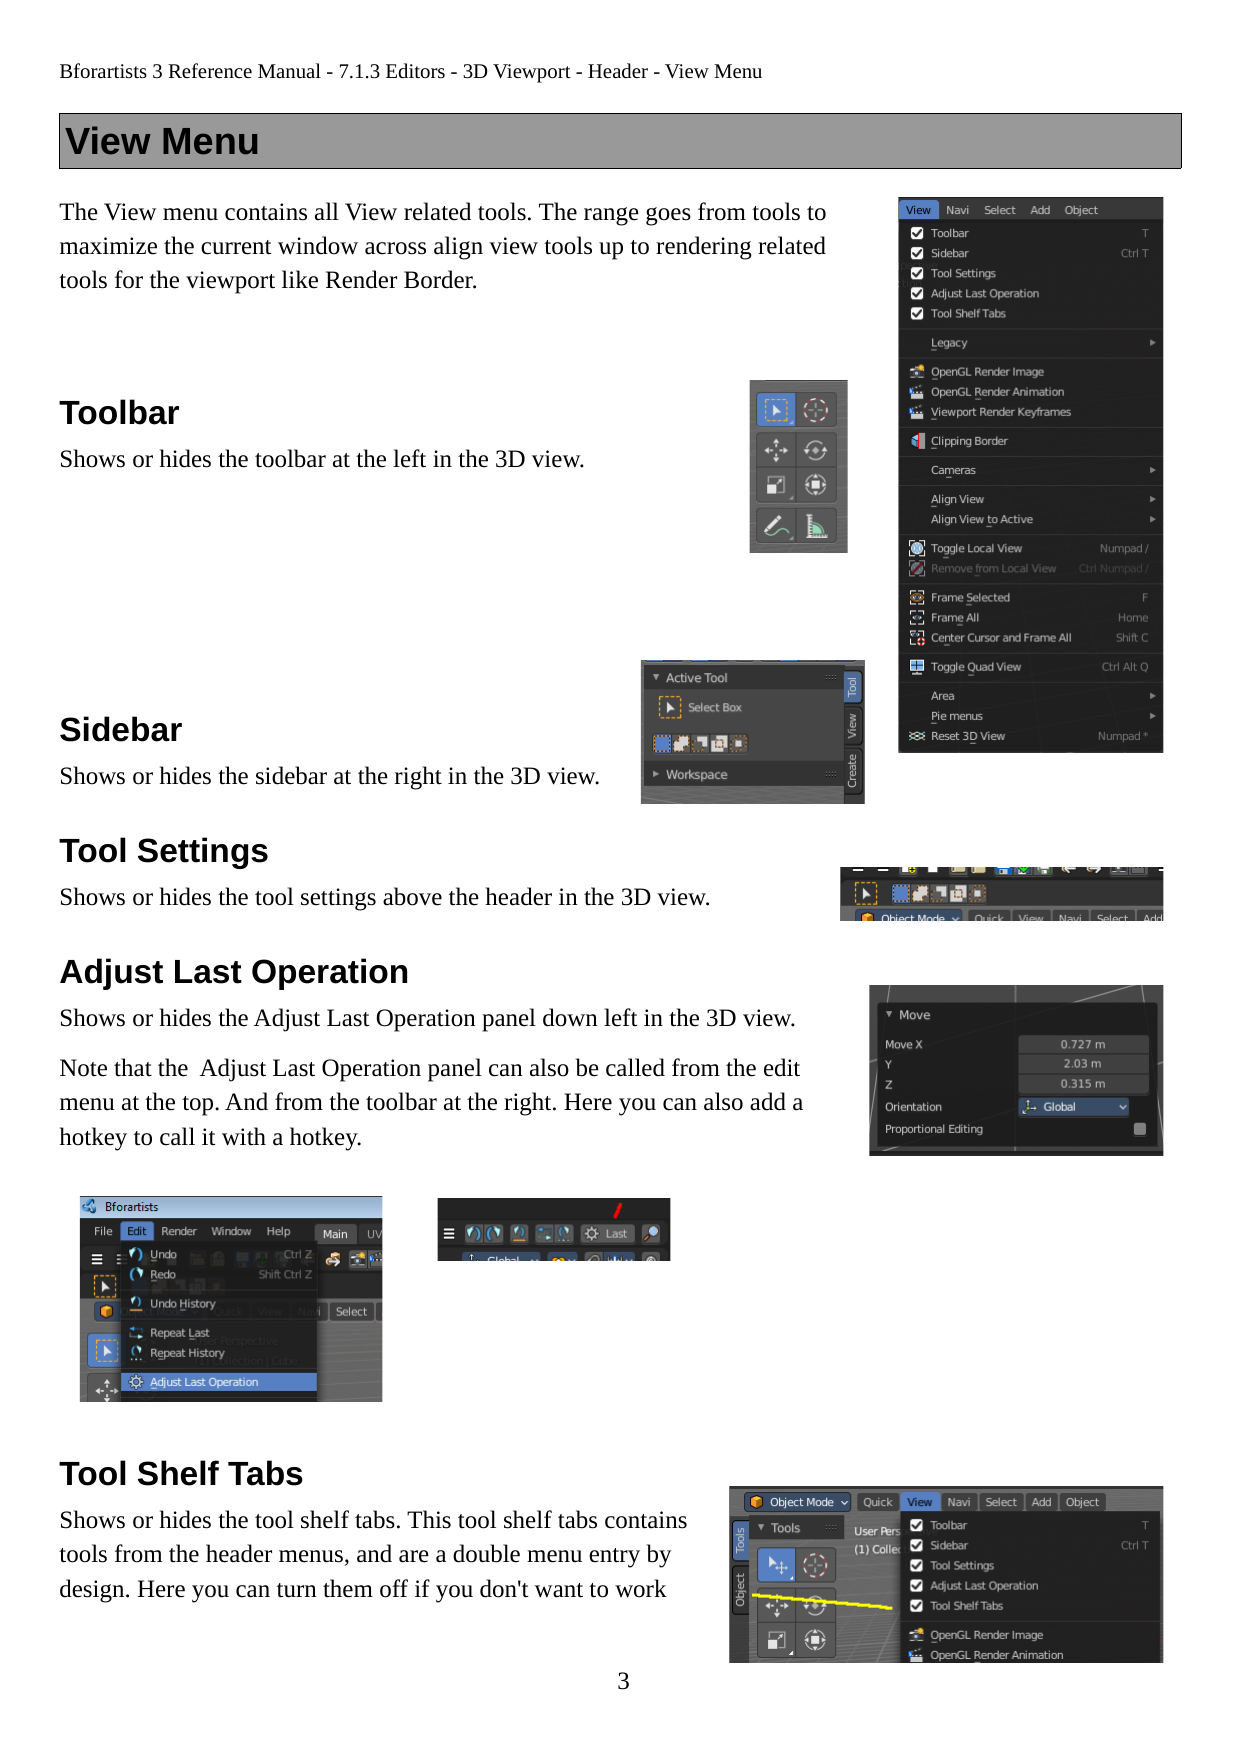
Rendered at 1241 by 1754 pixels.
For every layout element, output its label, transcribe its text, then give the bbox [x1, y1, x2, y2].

picture [79, 1196, 383, 1402]
table_header View Menu [60, 114, 1181, 168]
picture [898, 197, 1164, 753]
picture [749, 380, 848, 553]
subtitle Toolbar [59, 393, 749, 432]
subtitle [1164, 393, 1181, 432]
picture [869, 985, 1164, 1156]
text Shows or hides the toolbar at the left in the 3D view. [59, 444, 749, 473]
text The View menu contains all View related tools. The range goes from tools to maximize the current window across align view tools up to rendering related tools for the viewport like Render Border. [59, 197, 898, 294]
text Shows or hides the Adjust Last Operation panel down left in the 3D view. [59, 1003, 869, 1032]
text Shows or hides the tool shelf tabs. This tool shelf tabs contains tools from the header menus, and are a double menu entry by design. Here you can turn them off if you don't want to work [59, 1505, 729, 1602]
text [848, 444, 898, 473]
subtitle Sidebar [59, 710, 640, 749]
subtitle Adjust Last Operation [59, 952, 1181, 991]
picture [729, 1486, 1164, 1663]
subtitle Tool Settings [59, 831, 1181, 870]
picture [840, 867, 1164, 921]
picture [640, 660, 865, 804]
text Shows or hides the sidebar at the right in the 3D view. [59, 761, 640, 790]
subtitle [848, 393, 898, 432]
text Shows or hides the tool settings above the header in the 3D view. [59, 882, 840, 911]
picture [437, 1198, 671, 1261]
subtitle Tool Shelf Tabs [59, 1454, 1181, 1492]
text [865, 761, 1181, 790]
subtitle [1164, 710, 1181, 749]
subtitle [865, 710, 898, 749]
text Note that the Adjust Last Operation panel can also be called from the edit menu at the top. And from the toolbar at the right. Here you can also add a hotkey to call it with a hotkey. [59, 1053, 869, 1150]
